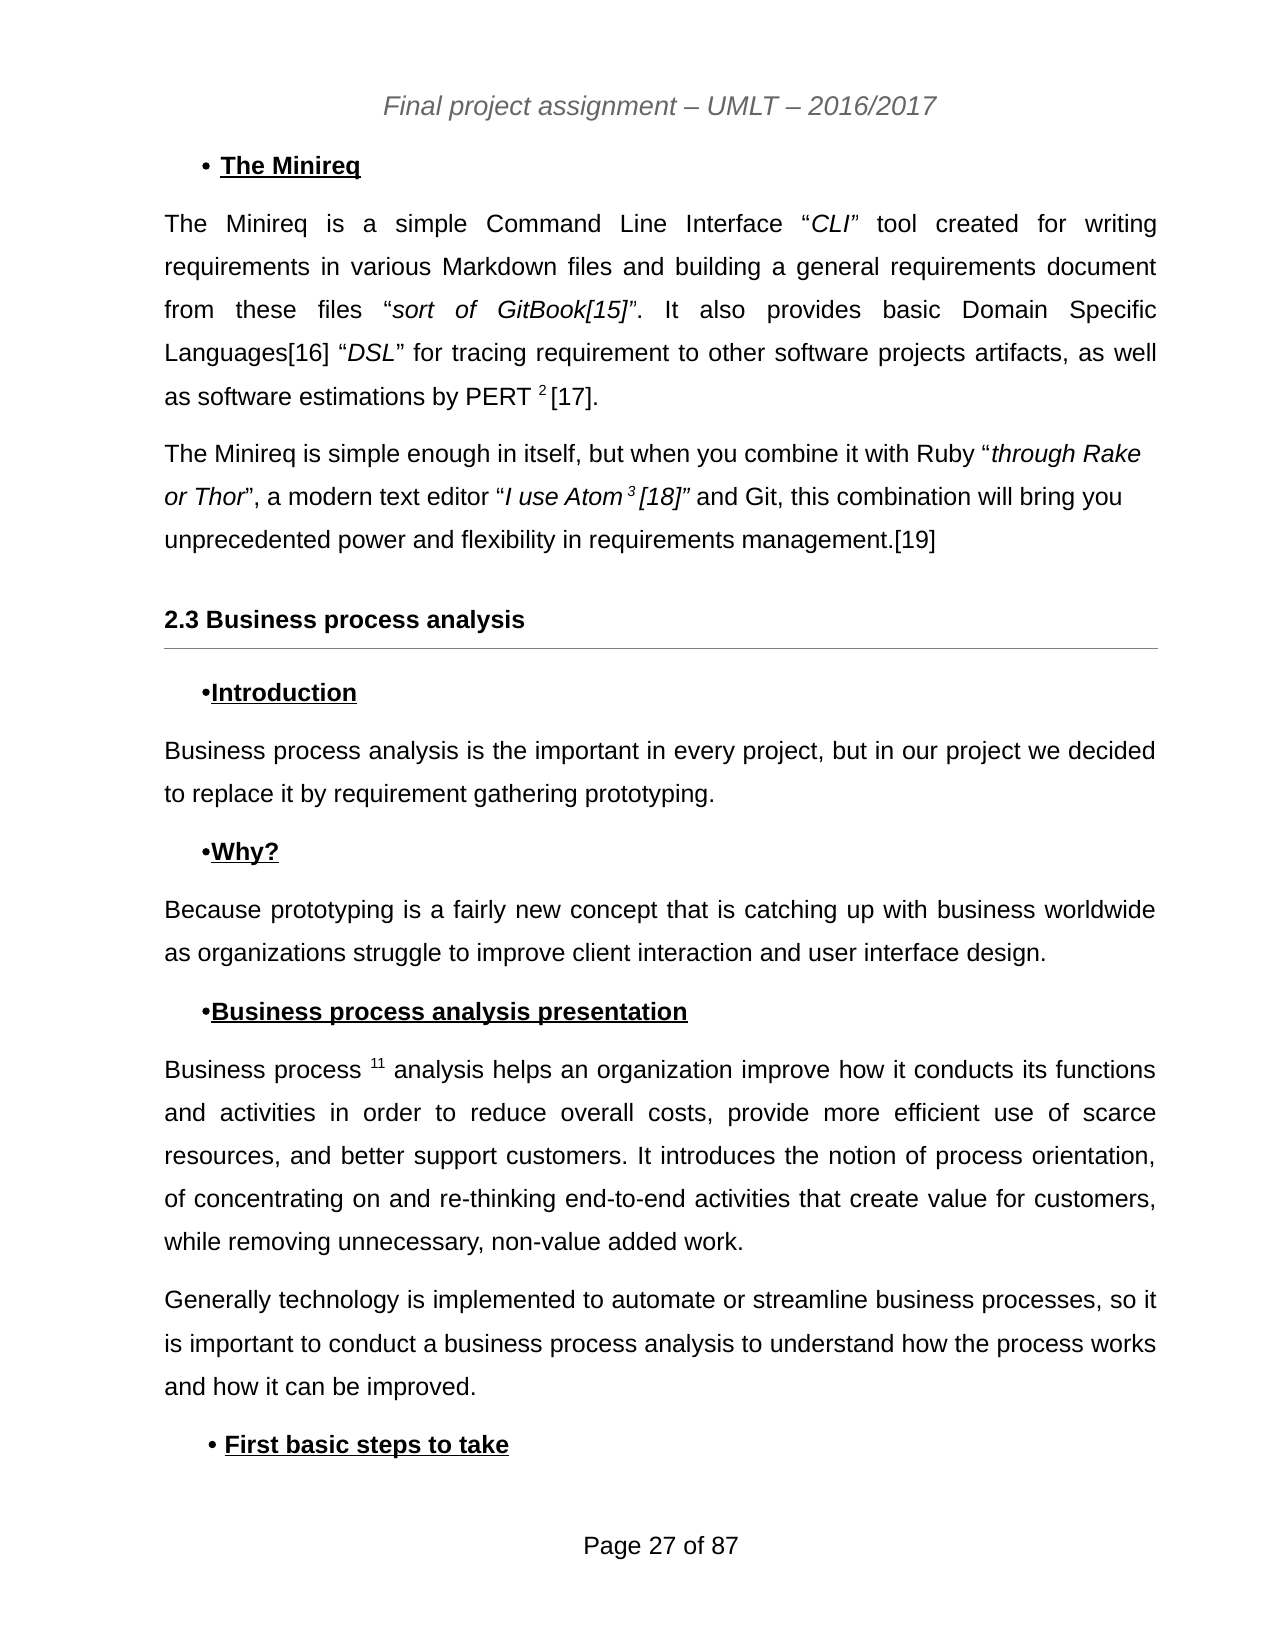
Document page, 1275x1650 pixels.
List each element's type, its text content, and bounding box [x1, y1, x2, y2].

list Introduction [202, 678, 1158, 706]
subtitle 2.3 Business process analysis [164, 605, 1158, 633]
text Generally technology is implemented to automate or streamline business processes, so it is important to conduct a business process analysis to understand how the process works and how it can be improved. [164, 1285, 1158, 1400]
text Business process 11 analysis helps an organization improve how it conducts its functions and activities in order to reduce overall costs, provide more efficient use of scarce resources, and better support customers. It introduces the notion of process orientation, of concentrating on and re-thinking end-to-end activities that create value for customers, while removing unnecessary, non-value added work. [164, 1055, 1158, 1256]
list First basic steps to take [208, 1430, 1158, 1459]
text Because prototyping is a fairly new concept that is catching up with business worldwide as organizations struggle to improve client interaction and user interface design. [164, 895, 1158, 967]
text The Minireq is simple enough in itself, but when you combine it with Ruby “through Rake or Thor”, a modern text editor “I use Atom 3 [18]” and Git, this combination will bring you unprecedented power and flexibility in requirements management.[19] [164, 439, 1158, 554]
text The Minireq is a simple Command Line Interface “CLI” tool created for writing requirements in various Markdown files and building a general requirements document from these files “sort of GitBook[15]”. It also provides basic Domain Specific Languages[16] “DSL” for tracing requirement to other software projects artifacts, as well as software estimations by PERT 2 [17]. [164, 209, 1158, 410]
text Business process analysis is the important in every project, but in our project we decided to replace it by requirement gathering prototyping. [164, 736, 1158, 808]
list Why? [202, 837, 1158, 866]
list The Minireq [202, 151, 1158, 180]
list Business process analysis presentation [202, 997, 1158, 1025]
